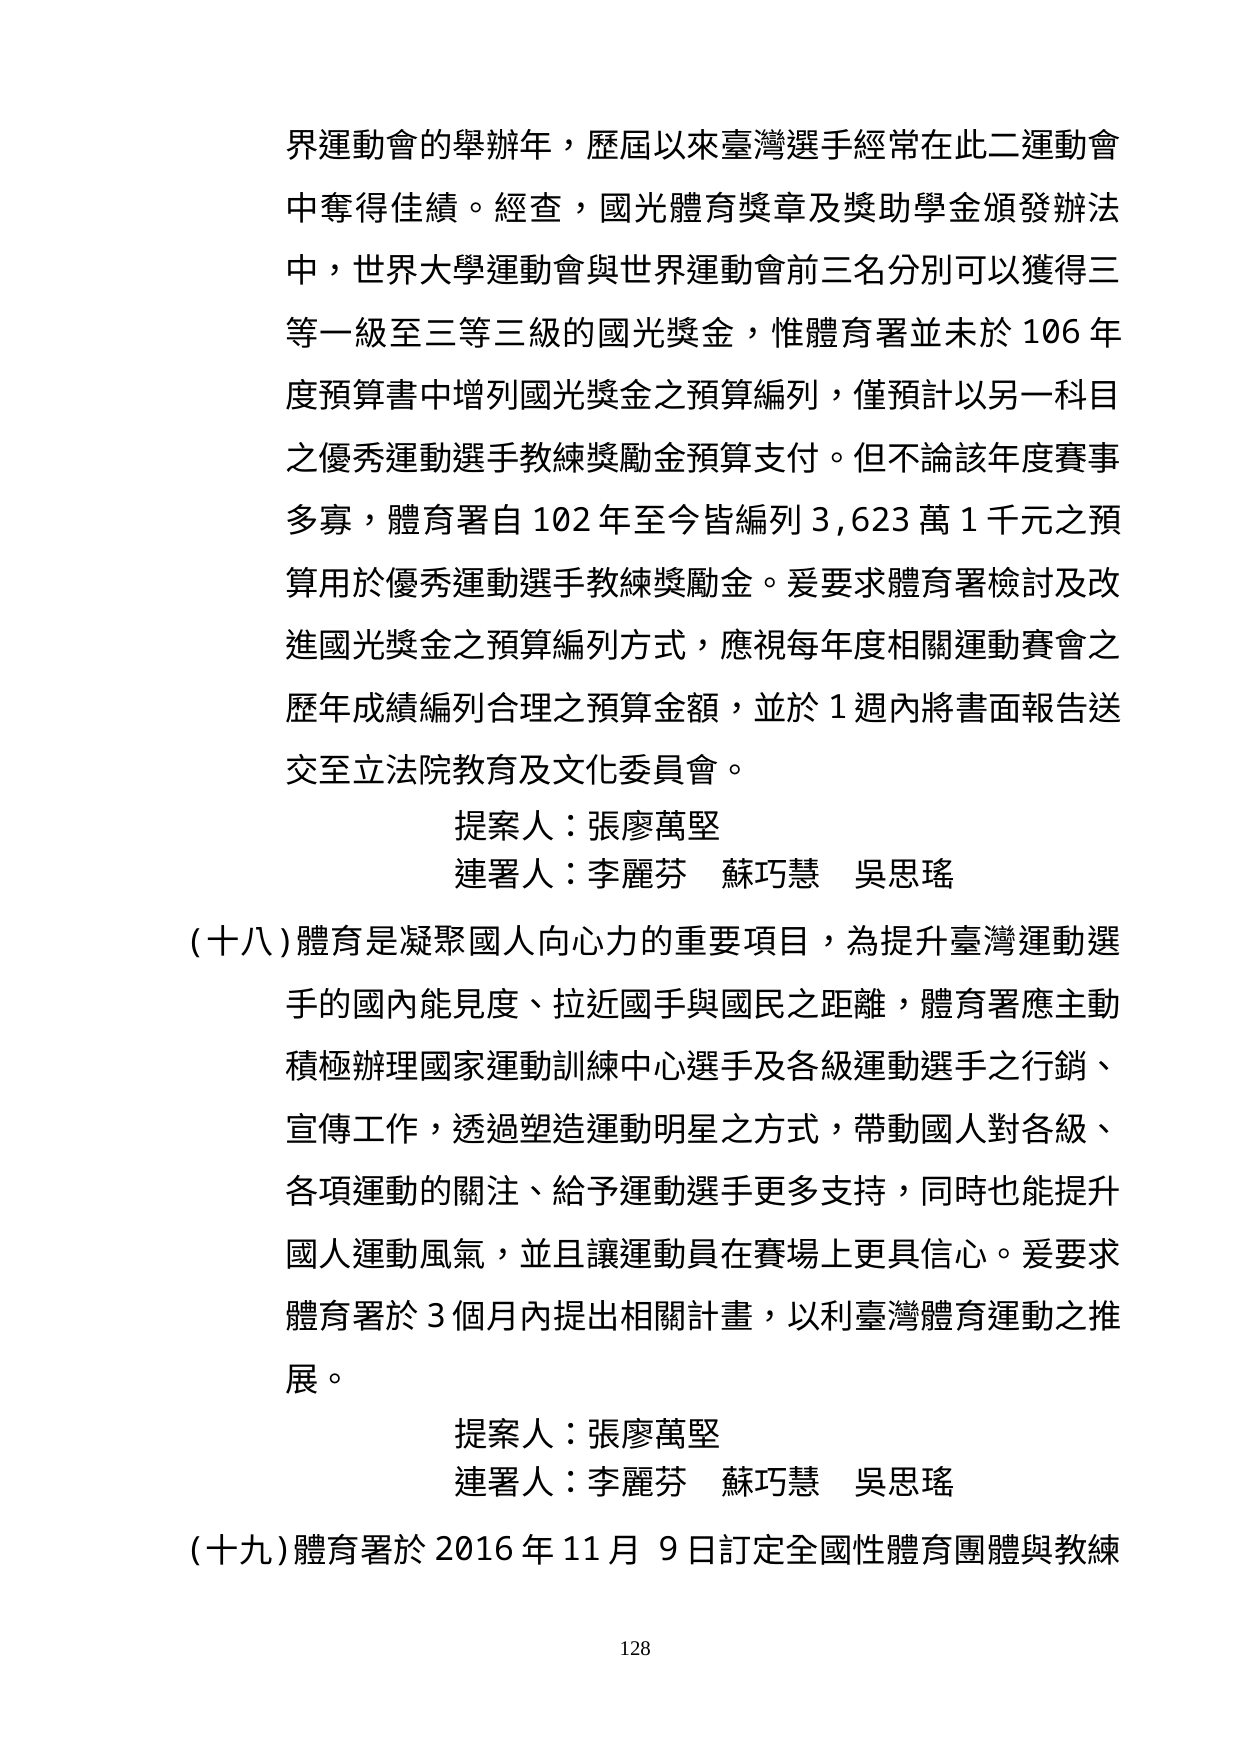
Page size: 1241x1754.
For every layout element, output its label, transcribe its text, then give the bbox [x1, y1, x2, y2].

text (十九)體育署於2016年11月 9日訂定全國性體育團體與教練 [185, 1516, 1122, 1579]
text 提案人：張廖萬堅 [148, 1408, 1122, 1456]
text 連署人：李麗芬 蘇巧慧 吳思瑤 [148, 848, 1122, 896]
text 提案人：張廖萬堅 [148, 800, 1122, 848]
text (十八)體育是凝聚國人向心力的重要項目，為提升臺灣運動選手的國內能見度、拉近國手與國民之距離，體育署應主動積極辦理國家運動訓練中心選手及各級運動選手之行銷、宣傳工作，透過塑造運動明星之方式，帶動國人對各級、各項運動的關注、給予運動選手更多支持，同時也能提升國人運動風氣，並且讓運動員在賽場上更具信心。爰要求體育署於3個月內提出相關計畫，以利臺灣體育運動之推展。 [185, 908, 1122, 1408]
text 界運動會的舉辦年，歷屆以來臺灣選手經常在此二運動會中奪得佳績。經查，國光體育獎章及獎助學金頒發辦法中，世界大學運動會與世界運動會前三名分別可以獲得三等一級至三等三級的國光獎金，惟體育署並未於106年度預算書中增列國光獎金之預算編列，僅預計以另一科目之優秀運動選手教練獎勵金預算支付。但不論該年度賽事多寡，體育署自102年至今皆編列3,623萬1千元之預算用於優秀運動選手教練獎勵金。爰要求體育署檢討及改進國光獎金之預算編列方式，應視每年度相關運動賽會之歷年成績編列合理之預算金額，並於1週內將書面報告送交至立法院教育及文化委員會。 [185, 112, 1122, 800]
text 連署人：李麗芬 蘇巧慧 吳思瑤 [148, 1456, 1122, 1504]
